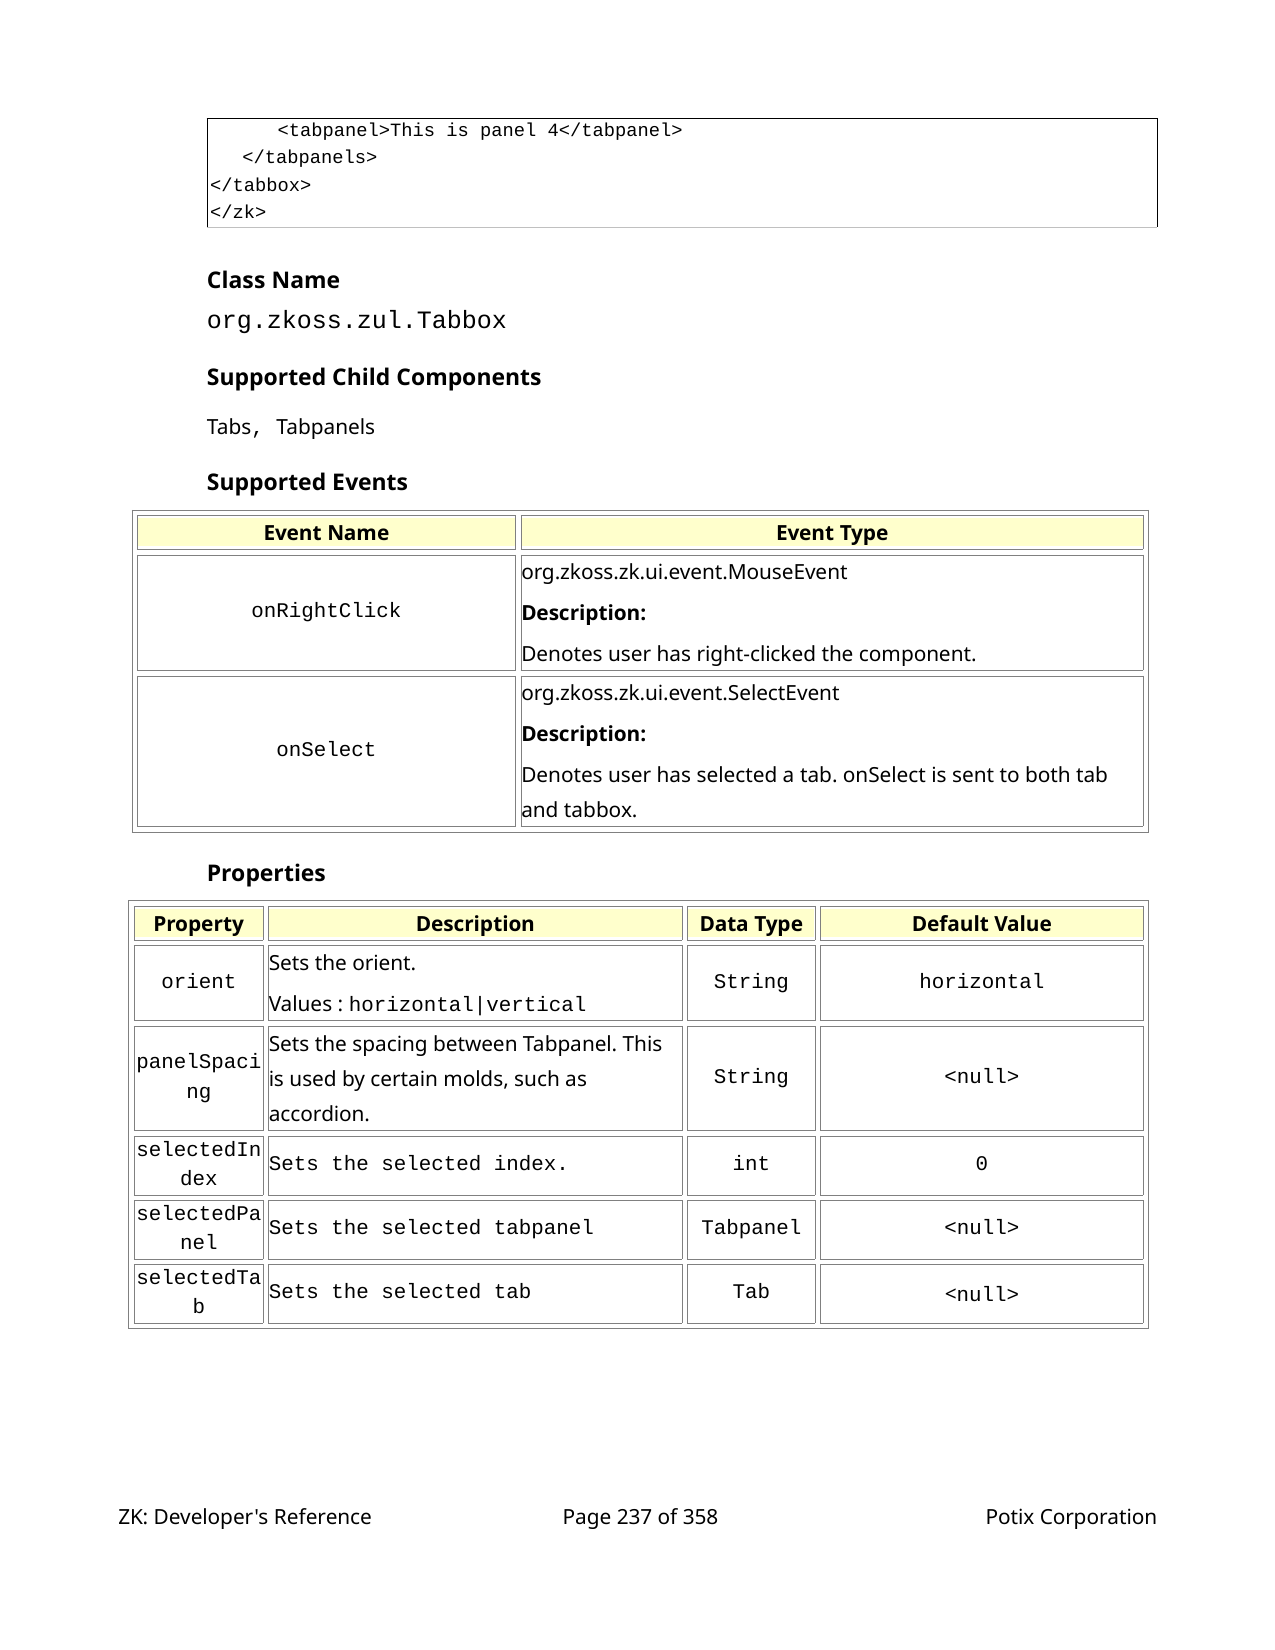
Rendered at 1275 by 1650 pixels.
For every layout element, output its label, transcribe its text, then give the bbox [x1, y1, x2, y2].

table_cell orient [131, 940, 266, 1020]
table_cell String [685, 1020, 817, 1130]
table_cell Tab [685, 1259, 817, 1323]
table_cell Sets the spacing between Tabpanel. This is used by certain molds, such as accordion. [266, 1020, 685, 1130]
table_cell <null> [818, 1020, 1146, 1130]
table_header Description [266, 901, 685, 940]
table_cell selectedTab [131, 1259, 266, 1323]
text </tabpanels> [208, 145, 1157, 169]
text </tabbox> [208, 172, 1157, 197]
table_cell Sets the selected index. [266, 1130, 685, 1194]
subtitle Class Name [207, 264, 1157, 295]
table_cell int [685, 1130, 817, 1194]
table_header Default Value [818, 901, 1146, 940]
table_cell Tabpanel [685, 1195, 817, 1259]
table_header Event Name [134, 511, 518, 549]
table_cell <null> [818, 1259, 1146, 1323]
table_cell selectedIndex [131, 1130, 266, 1194]
table_header Data Type [685, 901, 817, 940]
table_cell horizontal [818, 940, 1146, 1020]
table_cell Sets the orient. Values : horizontal|vertical [266, 940, 685, 1020]
table_cell <null> [818, 1195, 1146, 1259]
table_cell onRightClick [134, 549, 518, 670]
text org.zkoss.zul.Tabbox [207, 307, 1157, 336]
table_cell org.zkoss.zk.ui.event.SelectEvent Description: Denotes user has selected a tab. onSelect is sent to both tab and tabbox. [518, 670, 1146, 826]
text Tabs, Tabpanels [207, 412, 1157, 441]
subtitle Supported Events [207, 466, 1157, 497]
table_cell Sets the selected tabpanel [266, 1195, 685, 1259]
table_cell panelSpacing [131, 1020, 266, 1130]
table_cell org.zkoss.zk.ui.event.MouseEvent Description: Denotes user has right-clicked the component. [518, 549, 1146, 670]
text </zk> [208, 200, 1157, 227]
table_header Event Type [518, 511, 1146, 549]
text <tabpanel>This is panel 4</tabpanel> [208, 119, 1157, 142]
table_cell String [685, 940, 817, 1020]
subtitle Supported Child Components [207, 361, 1157, 392]
table_cell 0 [818, 1130, 1146, 1194]
table_cell Sets the selected tab [266, 1259, 685, 1323]
table_header Property [131, 901, 266, 940]
table_cell selectedPanel [131, 1195, 266, 1259]
subtitle Properties [207, 857, 1157, 888]
table_cell onSelect [134, 670, 518, 826]
